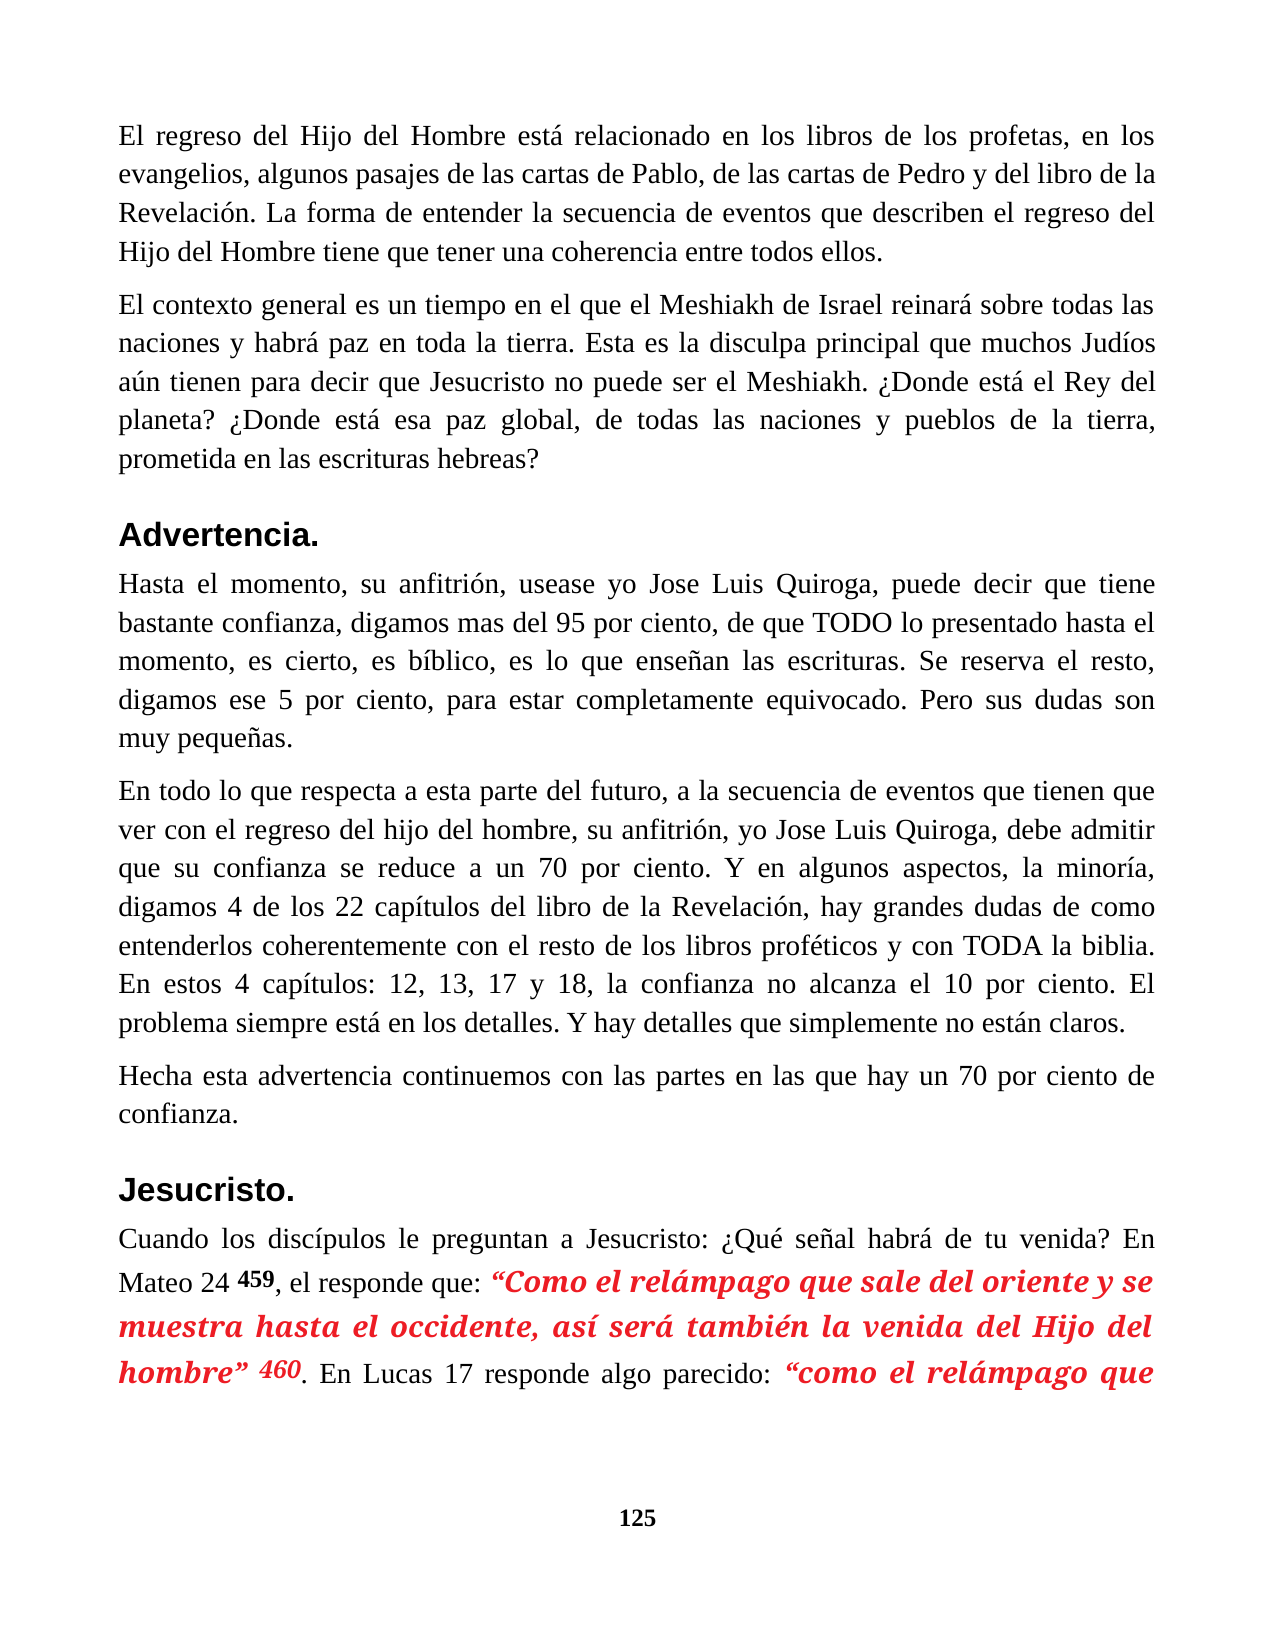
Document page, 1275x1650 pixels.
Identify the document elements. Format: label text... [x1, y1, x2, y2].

subtitle Jesucristo. [118, 1170, 1157, 1209]
text El contexto general es un tiempo en el que el Meshiakh de Israel reinará sobre todas las naciones y habrá paz en toda la tierra. Esta es la disculpa principal que muchos Judíos aún tienen para decir que Jesucristo no puede ser el Meshiakh. ¿Donde está el Rey del planeta? ¿Donde está esa paz global, de todas las naciones y pueblos de la tierra, prometida en las escrituras hebreas? [118, 287, 1157, 474]
text En todo lo que respecta a esta parte del futuro, a la secuencia de eventos que tienen que ver con el regreso del hijo del hombre, su anfitrión, yo Jose Luis Quiroga, debe admitir que su confianza se reduce a un 70 por ciento. Y en algunos aspectos, la minoría, digamos 4 de los 22 capítulos del libro de la Revelación, hay grandes dudas de como entenderlos coherentemente con el resto de los libros proféticos y con TODA la biblia. En estos 4 capítulos: 12, 13, 17 y 18, la confianza no alcanza el 10 por ciento. El problema siempre está en los detalles. Y hay detalles que simplemente no están claros. [118, 773, 1157, 1038]
text Hecha esta advertencia continuemos con las partes en las que hay un 70 por ciento de confianza. [118, 1058, 1157, 1130]
subtitle Advertencia. [118, 515, 1157, 554]
text Cuando los discípulos le preguntan a Jesucristo: ¿Qué señal habrá de tu venida? En Mateo 24 , el responde que: “Como el relámpago que sale del oriente y se muestra hasta el occidente, así será también la venida del Hijo del hombre” . En Lucas 17 responde algo parecido: “como el relámpago que [118, 1221, 1157, 1392]
text Hasta el momento, su anfitrión, usease yo Jose Luis Quiroga, puede decir que tiene bastante confianza, digamos mas del 95 por ciento, de que TODO lo presentado hasta el momento, es cierto, es bíblico, es lo que enseñan las escrituras. Se reserva el resto, digamos ese 5 por ciento, para estar completamente equivocado. Pero sus dudas son muy pequeñas. [118, 566, 1157, 754]
text El regreso del Hijo del Hombre está relacionado en los libros de los profetas, en los evangelios, algunos pasajes de las cartas de Pablo, de las cartas de Pedro y del libro de la Revelación. La forma de entender la secuencia de eventos que describen el regreso del Hijo del Hombre tiene que tener una coherencia entre todos ellos. [118, 118, 1157, 267]
